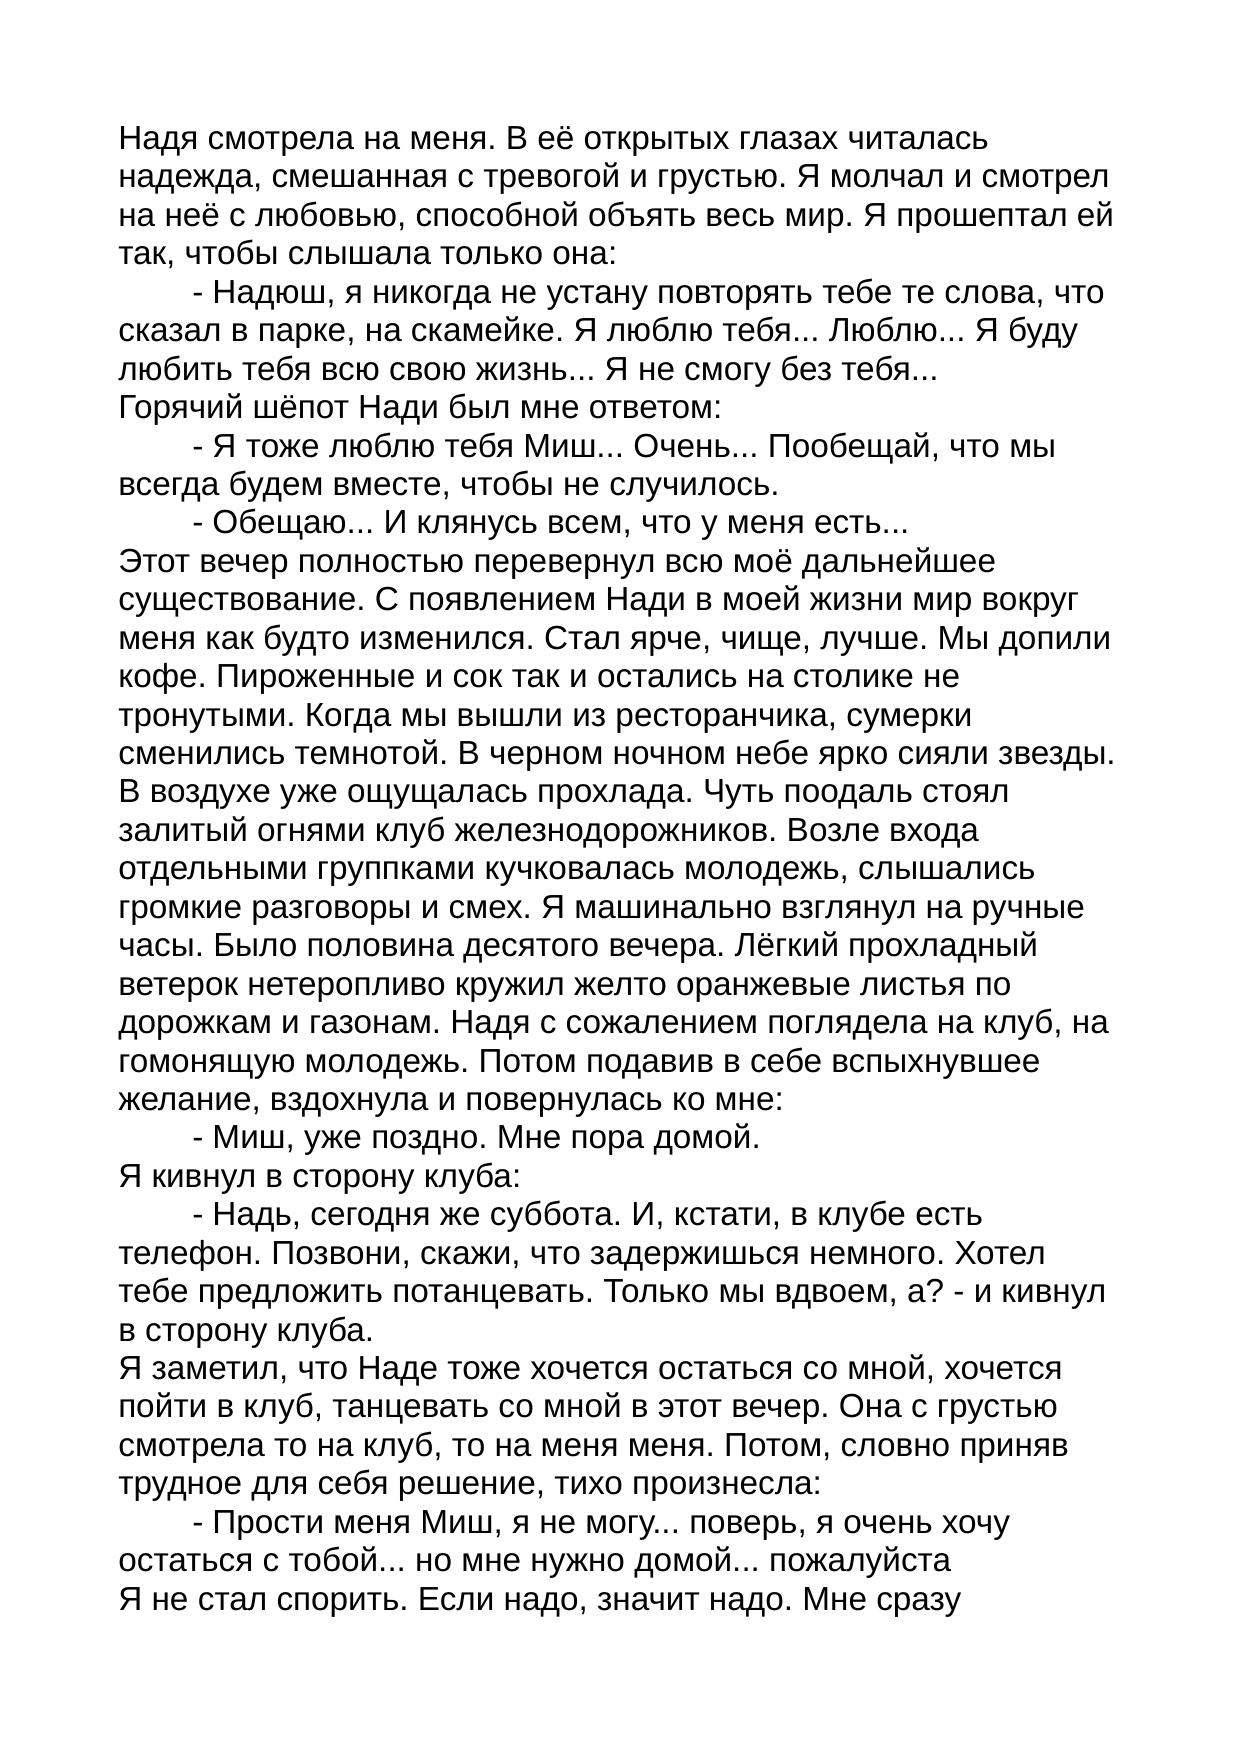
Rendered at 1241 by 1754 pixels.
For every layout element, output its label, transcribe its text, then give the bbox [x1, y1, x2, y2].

text Горячий шёпот Нади был мне ответом: [118, 387, 1122, 426]
text - Обещаю... И клянусь всем, что у меня есть... [118, 502, 1122, 541]
text Я не стал спорить. Если надо, значит надо. Мне сразу [118, 1579, 1122, 1617]
text Этот вечер полностью перевернул всю моё дальнейшее существование. С появлением Нади в моей жизни мир вокруг меня как будто изменился. Стал ярче, чище, лучше. Мы допили кофе. Пироженные и сок так и остались на столике не тронутыми. Когда мы вышли из ресторанчика, сумерки сменились темнотой. В черном ночном небе ярко сияли звезды. В воздухе уже ощущалась прохлада. Чуть поодаль стоял залитый огнями клуб железнодорожников. Возле входа отдельными группками кучковалась молодежь, слышались громкие разговоры и смех. Я машинально взглянул на ручные часы. Было половина десятого вечера. Лёгкий прохладный ветерок нетеропливо кружил желто оранжевые листья по дорожкам и газонам. Надя с сожалением поглядела на клуб, на гомонящую молодежь. Потом подавив в себе вспыхнувшее желание, вздохнула и повернулась ко мне: [118, 541, 1122, 1117]
text - Надюш, я никогда не устану повторять тебе те слова, что сказал в парке, на скамейке. Я люблю тебя... Люблю... Я буду любить тебя всю свою жизнь... Я не смогу без тебя... [118, 272, 1122, 387]
text Я заметил, что Наде тоже хочется остаться со мной, хочется пойти в клуб, танцевать со мной в этот вечер. Она с грустью смотрела то на клуб, то на меня меня. Потом, словно приняв трудное для себя решение, тихо произнесла: [118, 1348, 1122, 1502]
text - Миш, уже поздно. Мне пора домой. [118, 1117, 1122, 1156]
text - Я тоже люблю тебя Миш... Очень... Пообещай, что мы всегда будем вместе, чтобы не случилось. [118, 426, 1122, 502]
text Я кивнул в сторону клуба: [118, 1156, 1122, 1194]
text - Надь, сегодня же суббота. И, кстати, в клубе есть телефон. Позвони, скажи, что задержишься немного. Хотел тебе предложить потанцевать. Только мы вдвоем, а? - и кивнул в сторону клуба. [118, 1194, 1122, 1348]
text Надя смотрела на меня. В её открытых глазах читалась надежда, смешанная с тревогой и грустью. Я молчал и смотрел на неё с любовью, способной объять весь мир. Я прошептал ей так, чтобы слышала только она: [118, 118, 1122, 272]
text - Прости меня Миш, я не могу... поверь, я очень хочу остаться с тобой... но мне нужно домой... пожалуйста [118, 1502, 1122, 1579]
